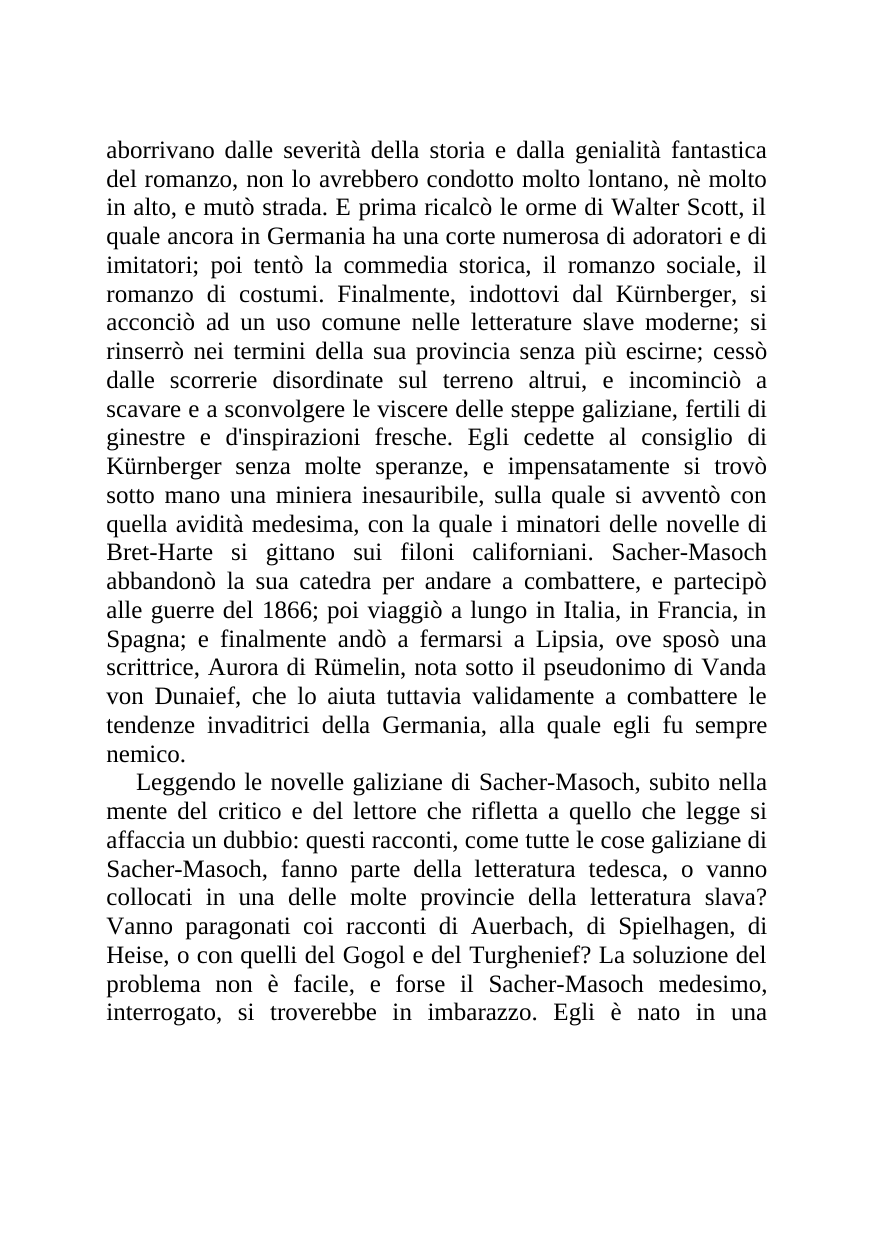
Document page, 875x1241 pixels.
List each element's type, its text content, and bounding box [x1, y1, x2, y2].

text aborrivano dalle severità della storia e dalla genialità fantastica del romanzo, non lo avrebbero condotto molto lontano, nè molto in alto, e mutò strada. E prima ricalcò le orme di Walter Scott, il quale ancora in Germania ha una corte numerosa di adoratori e di imitatori; poi tentò la commedia storica, il romanzo sociale, il romanzo di costumi. Finalmente, indottovi dal Kürnberger, si acconciò ad un uso comune nelle letterature slave moderne; si rinserrò nei termini della sua provincia senza più escirne; cessò dalle scorrerie disordinate sul terreno altrui, e incominciò a scavare e a sconvolgere le viscere delle steppe galiziane, fertili di ginestre e d'inspirazioni fresche. Egli cedette al consiglio di Kürnberger senza molte speranze, e impensatamente si trovò sotto mano una miniera inesauribile, sulla quale si avventò con quella avidità medesima, con la quale i minatori delle novelle di Bret-Harte si gittano sui filoni californiani. Sacher-Masoch abbandonò la sua catedra per andare a combattere, e partecipò alle guerre del 1866; poi viaggiò a lungo in Italia, in Francia, in Spagna; e finalmente andò a fermarsi a Lipsia, ove sposò una scrittrice, Aurora di Rümelin, nota sotto il pseudonimo di Vanda von Dunaief, che lo aiuta tuttavia validamente a combattere le tendenze invaditrici della Germania, alla quale egli fu sempre nemico. [106, 135, 768, 767]
text Leggendo le novelle galiziane di Sacher-Masoch, subito nella mente del critico e del lettore che rifletta a quello che legge si affaccia un dubbio: questi racconti, come tutte le cose galiziane di Sacher-Masoch, fanno parte della letteratura tedesca, o vanno collocati in una delle molte provincie della letteratura slava? Vanno paragonati coi racconti di Auerbach, di Spielhagen, di Heise, o con quelli del Gogol e del Turghenief? La soluzione del problema non è facile, e forse il Sacher-Masoch medesimo, interrogato, si troverebbe in imbarazzo. Egli è nato in una [106, 767, 768, 1026]
